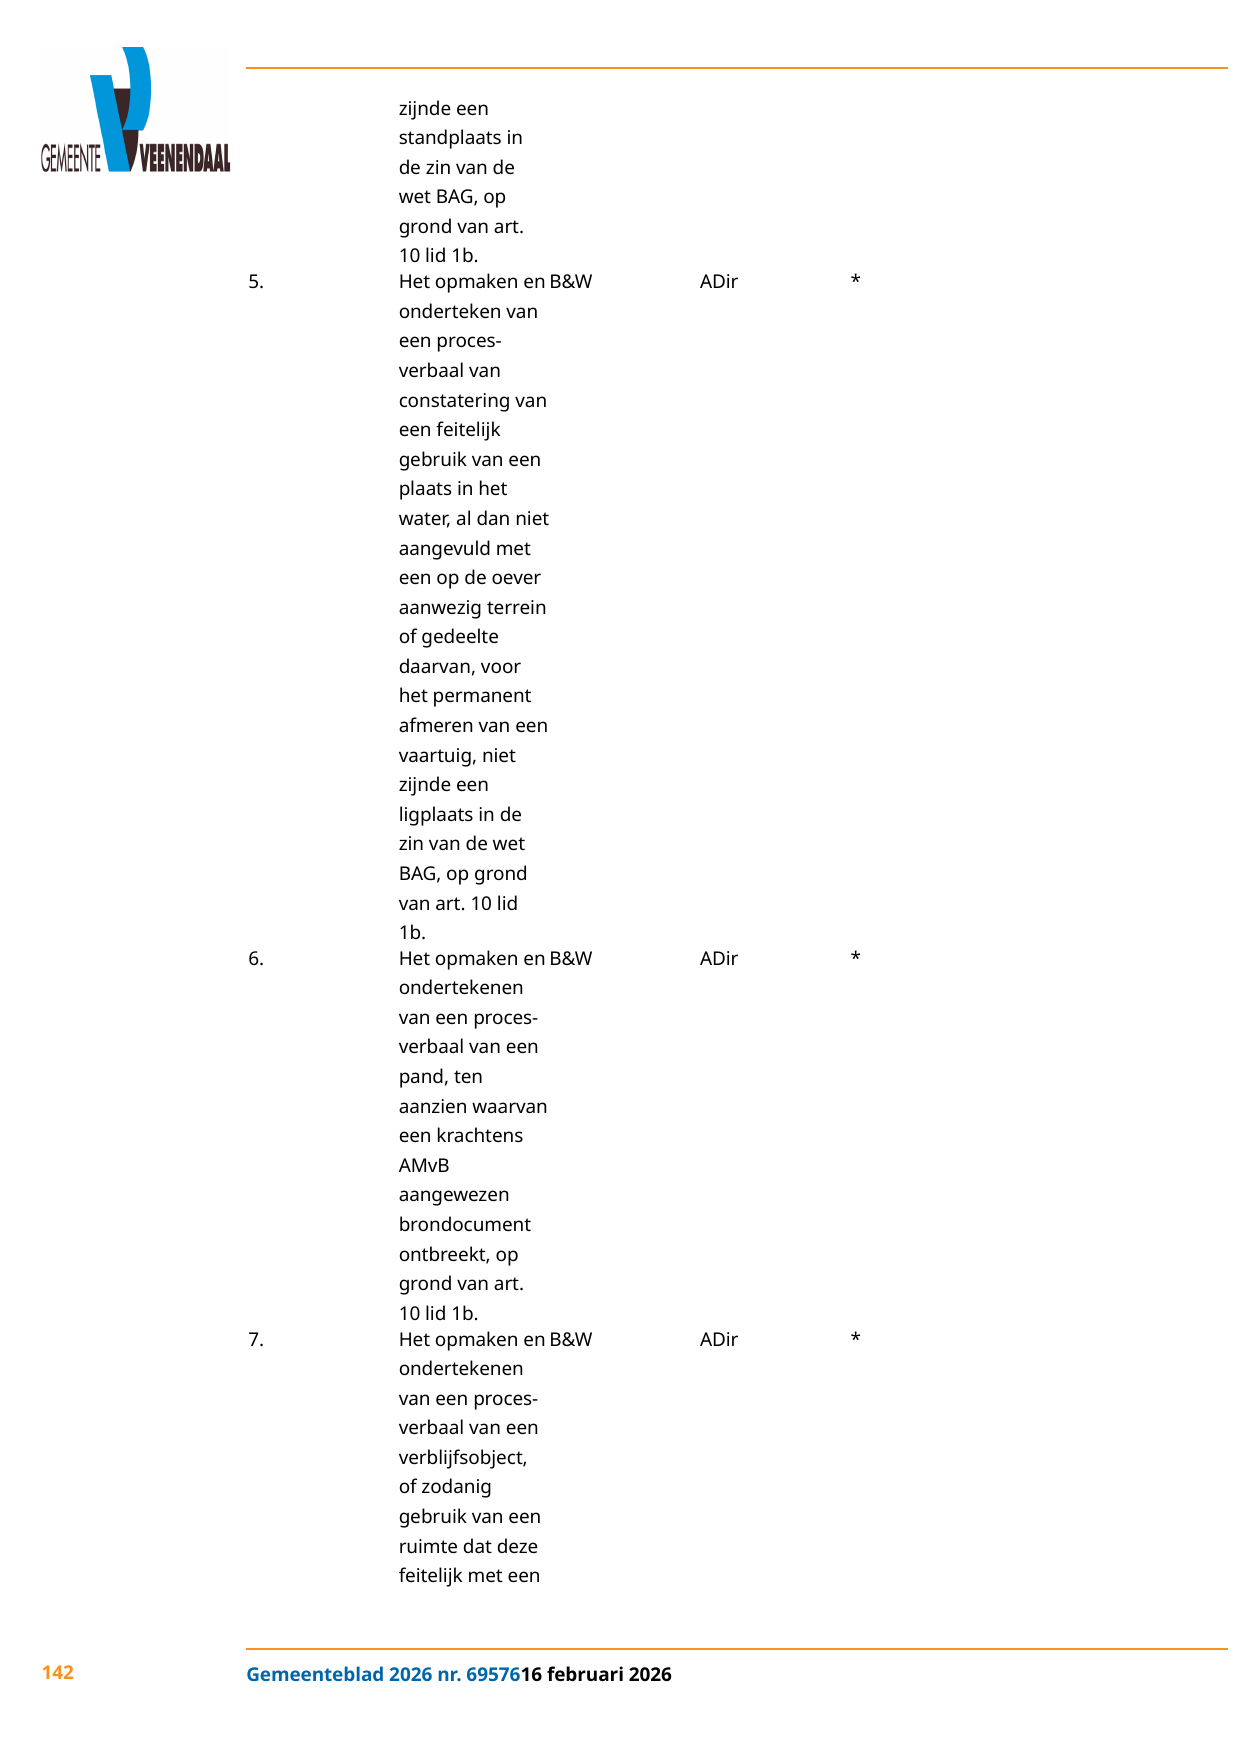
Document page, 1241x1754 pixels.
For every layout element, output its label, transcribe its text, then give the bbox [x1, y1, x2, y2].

table_cell [248, 95, 398, 268]
table_cell ADir [700, 1326, 850, 1588]
table_cell B&W [549, 269, 700, 945]
table_cell [248, 1326, 398, 1588]
table_cell [248, 269, 398, 945]
table_cell [1001, 269, 1152, 945]
table_cell [850, 95, 1001, 268]
picture [41, 47, 130, 172]
picture [123, 47, 231, 172]
table_cell [549, 95, 700, 268]
table_cell Het opmaken en ondertekenen van een proces-verbaal van een pand, ten aanzien waarvan een krachtens AMvB aangewezen brondocument ontbreekt, op grond van art. 10 lid 1b. [399, 945, 549, 1326]
table_cell * [850, 945, 1001, 1326]
table_cell * [850, 269, 1001, 945]
table_cell zijnde een standplaats in de zin van de wet BAG, op grond van art. 10 lid 1b. [399, 95, 549, 268]
table_cell ADir [700, 945, 850, 1326]
table_cell [1001, 95, 1152, 268]
table_cell Het opmaken en onderteken van een proces-verbaal van constatering van een feitelijk gebruik van een plaats in het water, al dan niet aangevuld met een op de oever aanwezig terrein of gedeelte daarvan, voor het permanent afmeren van een vaartuig, niet zijnde een ligplaats in de zin van de wet BAG, op grond van art. 10 lid 1b. [399, 269, 549, 945]
table_cell B&W [549, 1326, 700, 1588]
table_cell [1001, 1326, 1152, 1588]
table_cell [700, 95, 850, 268]
table_cell ADir [700, 269, 850, 945]
table_cell Het opmaken en ondertekenen van een proces-verbaal van een verblijfsobject, of zodanig gebruik van een ruimte dat deze feitelijk met een [399, 1326, 549, 1588]
table_cell [248, 945, 398, 1326]
table_cell [1001, 945, 1152, 1326]
table_cell B&W [549, 945, 700, 1326]
table_cell * [850, 1326, 1001, 1588]
